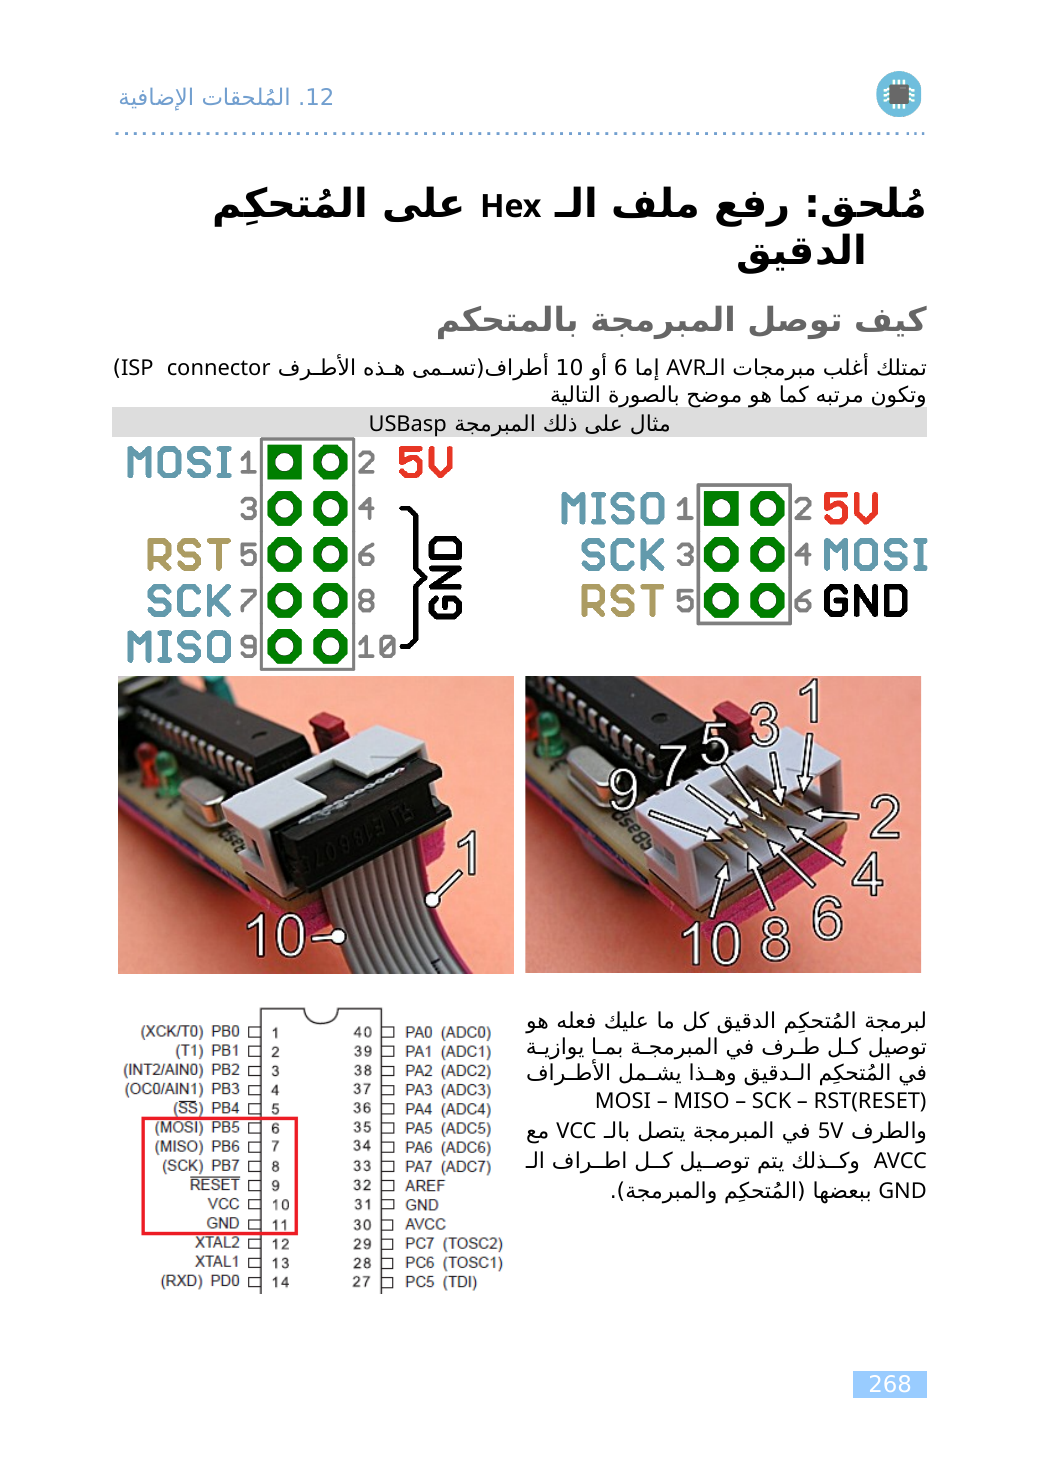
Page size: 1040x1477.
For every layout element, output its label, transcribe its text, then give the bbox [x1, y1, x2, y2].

picture [113, 437, 928, 671]
picture [120, 996, 526, 1294]
text مثال على ذلك المبرمجة USBasp [112, 407, 927, 437]
text تمتلك أغلب مبرمجات الـAVR إما 6 أو 10 أطراف(تسمى هذه اﻷطرف ISP connector) وتكون مرتبه كما هو موضح بالصورة التالية [112, 352, 927, 407]
picture [525, 676, 922, 973]
subtitle كيف توصل المبرمجة بالمتحكم [112, 301, 927, 340]
table_header [113, 671, 520, 979]
picture [118, 676, 514, 974]
text والطرف 5V في المبرمجة يتصل بالـ VCC مع AVCC وكذلك يتم توصيل كل اطراف الـ GND ببعضها (المُتحكِم والمبرمجة). [526, 1115, 927, 1204]
text لبرمجة المُتحكِم الدقيق كل ما عليك فعله هو توصيل كل طرف في المبرمجة بما يوازية في المُتحكِم الدقيق وهذا يشمل اﻷطراف MOSI – MISO – SCK – RST(RESET) [526, 1009, 927, 1115]
subtitle مُلحق: رفع ملف الـ Hex على المُتحكِم الدقيق [112, 181, 927, 274]
table_header [520, 671, 927, 979]
picture [876, 71, 922, 117]
